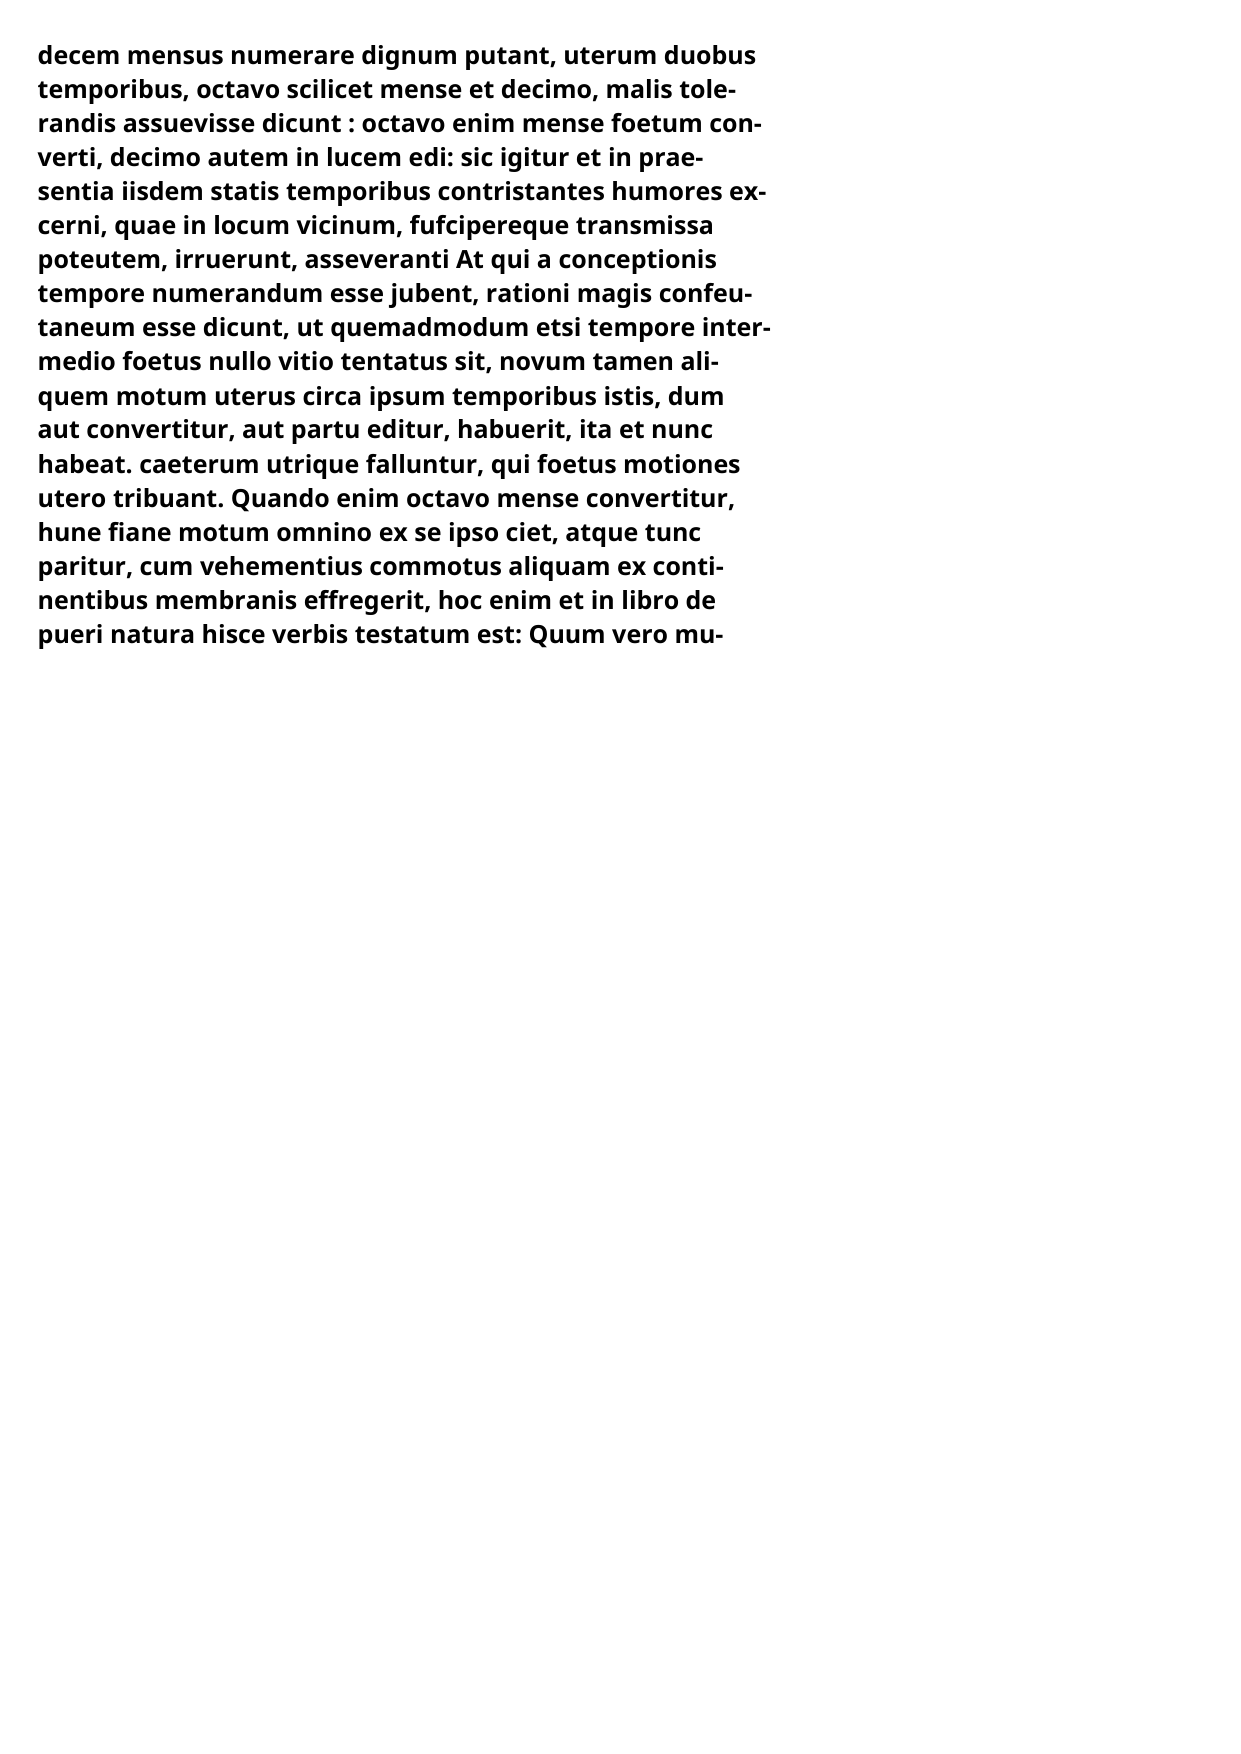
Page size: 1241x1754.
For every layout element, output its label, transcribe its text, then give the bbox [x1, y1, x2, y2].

text decem mensus numerare dignum putant, uterum duobus temporibus, octavo scilicet mense et decimo, malis tole- randis assuevisse dicunt : octavo enim mense foetum con- verti, decimo autem in lucem edi: sic igitur et in prae- sentia iisdem statis temporibus contristantes humores ex- cerni, quae in locum vicinum, fufcipereque transmissa poteutem, irruerunt, asseveranti At qui a conceptionis tempore numerandum esse jubent, rationi magis confeu- taneum esse dicunt, ut quemadmodum etsi tempore inter- medio foetus nullo vitio tentatus sit, novum tamen ali- quem motum uterus circa ipsum temporibus istis, dum aut convertitur, aut partu editur, habuerit, ita et nunc habeat. caeterum utrique falluntur, qui foetus motiones utero tribuant. Quando enim octavo mense convertitur, hune fiane motum omnino ex se ipso ciet, atque tunc paritur, cum vehementius commotus aliquam ex conti- nentibus membranis effregerit, hoc enim et in libro de pueri natura hisce verbis testatum est: Quum vero mu- [37, 37, 1203, 651]
